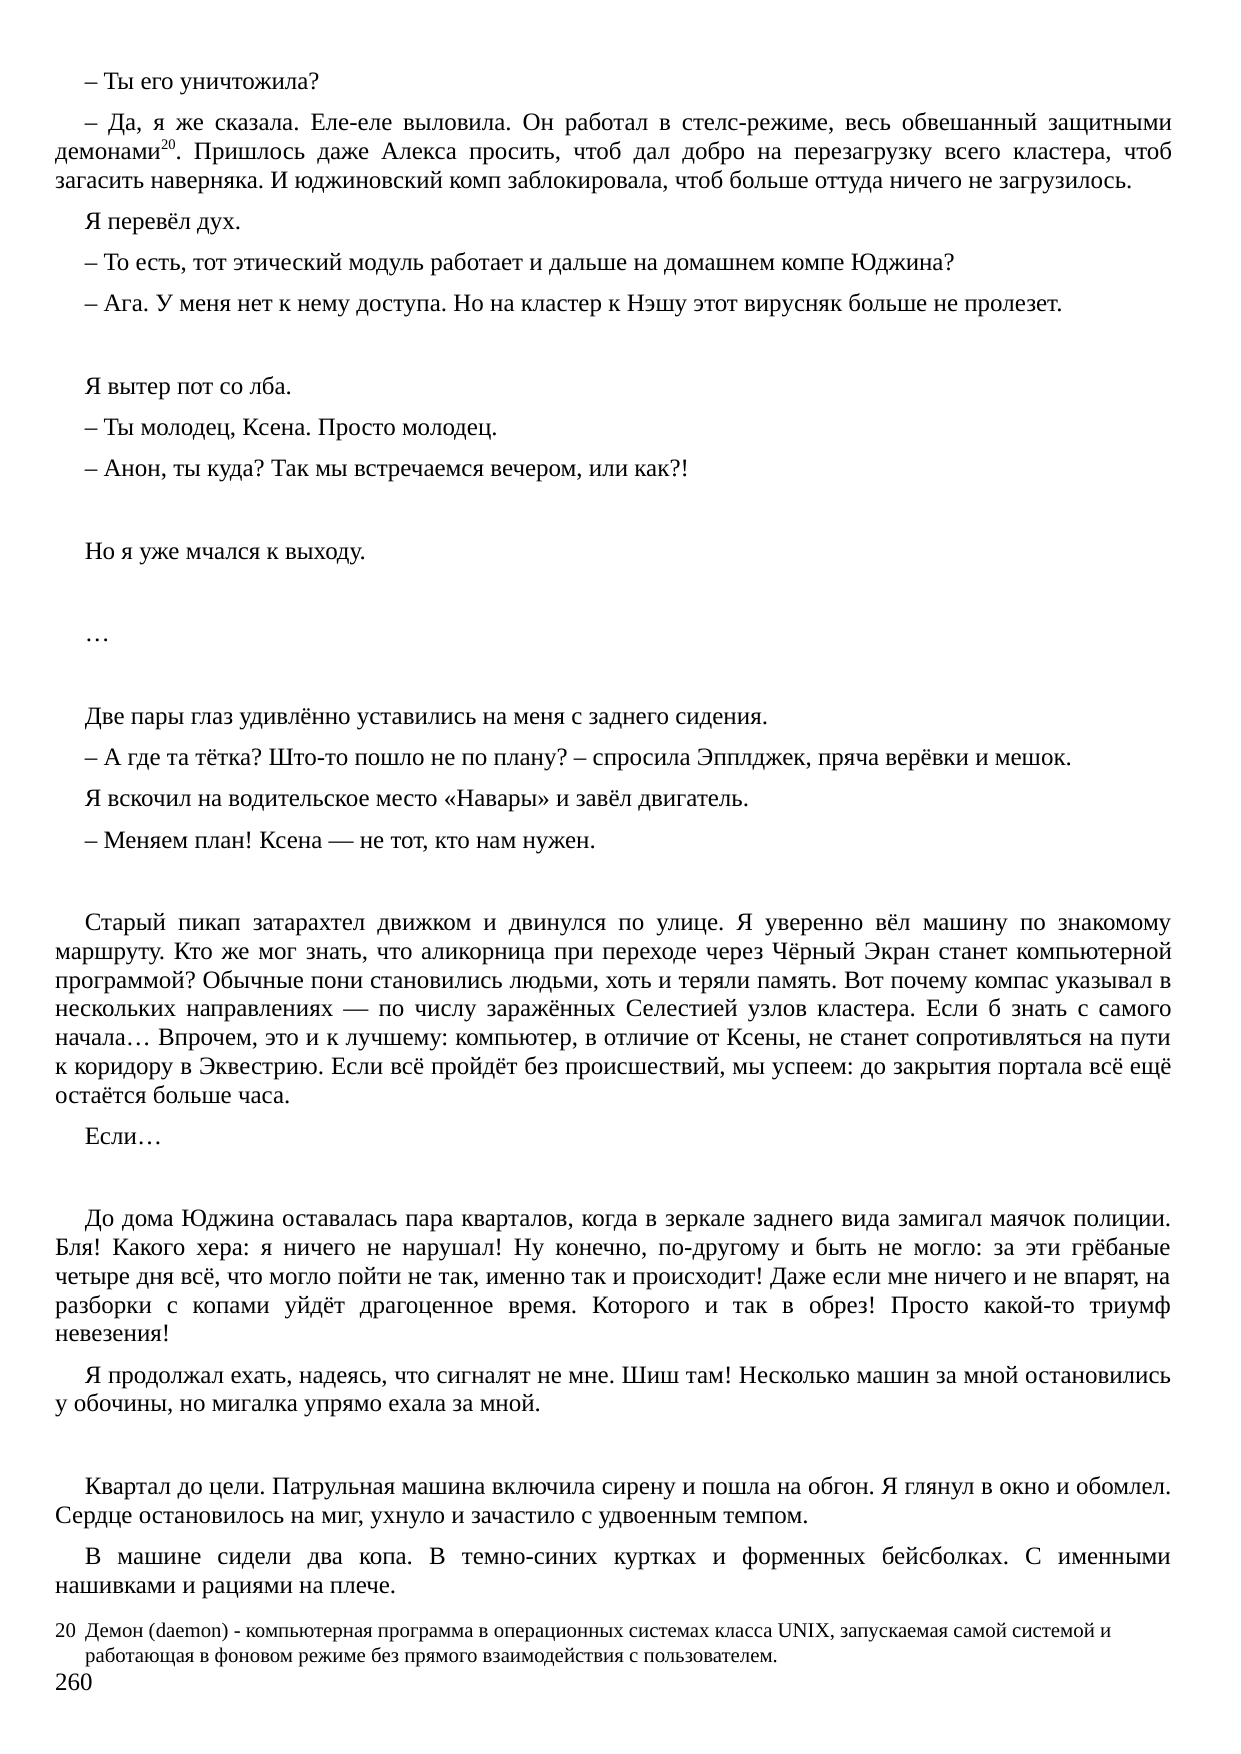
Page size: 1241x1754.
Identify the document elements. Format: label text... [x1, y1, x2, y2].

text Если… [55, 1121, 1173, 1150]
text … [55, 618, 1173, 647]
text Квартал до цели. Патрульная машина включила сирену и пошла на обгон. Я глянул в окно и обомлел. Сердце остановилось на миг, ухнуло и зачастило с удвоенным темпом. [55, 1471, 1173, 1528]
text – Меняем план! Ксена — не тот, кто нам нужен. [55, 825, 1173, 853]
text – То есть, тот этический модуль работает и дальше на домашнем компе Юджина? [55, 247, 1173, 276]
text – Ты молодец, Ксена. Просто молодец. [55, 412, 1173, 441]
text – Да, я же сказала. Еле-еле выловила. Он работал в стелс-режиме, весь обвешанный защитными демонами. Пришлось даже Алекса просить, чтоб дал добро на перезагрузку всего кластера, чтоб загасить наверняка. И юджиновский комп заблокировала, чтоб больше оттуда ничего не загрузилось. [55, 107, 1173, 193]
text – Ага. У меня нет к нему доступа. Но на кластер к Нэшу этот вирусняк больше не пролезет. [55, 288, 1173, 317]
text Я перевёл дух. [55, 206, 1173, 235]
text Но я уже мчался к выходу. [55, 536, 1173, 565]
text – А где та тётка? Што-то пошло не по плану? – спросила Эпплджек, пряча верёвки и мешок. [55, 742, 1173, 771]
text В машине сидели два копа. В темно-синих куртках и форменных бейсболках. С именными нашивками и рациями на плече. [55, 1541, 1173, 1598]
text Я вытер пот со лба. [55, 371, 1173, 400]
text До дома Юджина оставалась пара кварталов, когда в зеркале заднего вида замигал маячок полиции. Бля! Какого хера: я ничего не нарушал! Ну конечно, по-другому и быть не могло: за эти грёбаные четыре дня всё, что могло пойти не так, именно так и происходит! Даже если мне ничего и не впарят, на разборки с копами уйдёт драгоценное время. Которого и так в обрез! Просто какой-то триумф невезения! [55, 1203, 1173, 1347]
text – Анон, ты куда? Так мы встречаемся вечером, или как?! [55, 453, 1173, 482]
text Я вскочил на водительское место «Навары» и завёл двигатель. [55, 783, 1173, 812]
text – Ты его уничтожила? [55, 66, 1173, 95]
text Две пары глаз удивлённо уставились на меня с заднего сидения. [55, 701, 1173, 730]
text Я продолжал ехать, надеясь, что сигналят не мне. Шиш там! Несколько машин за мной остановились у обочины, но мигалка упрямо ехала за мной. [55, 1360, 1173, 1417]
text Демон (daemon) - компьютерная программа в операционных системах класса UNIX, запускаемая самой системой и работающая в фоновом режиме без прямого взаимодействия с пользователем. [55, 1618, 1173, 1667]
text Старый пикап затарахтел движком и двинулся по улице. Я уверенно вёл машину по знакомому маршруту. Кто же мог знать, что аликорница при переходе через Чёрный Экран станет компьютерной программой? Обычные пони становились людьми, хоть и теряли память. Вот почему компас указывал в нескольких направлениях — по числу заражённых Селестией узлов кластера. Если б знать с самого начала… Впрочем, это и к лучшему: компьютер, в отличие от Ксены, не станет сопротивляться на пути к коридору в Эквестрию. Если всё пройдёт без происшествий, мы успеем: до закрытия портала всё ещё остаётся больше часа. [55, 907, 1173, 1108]
